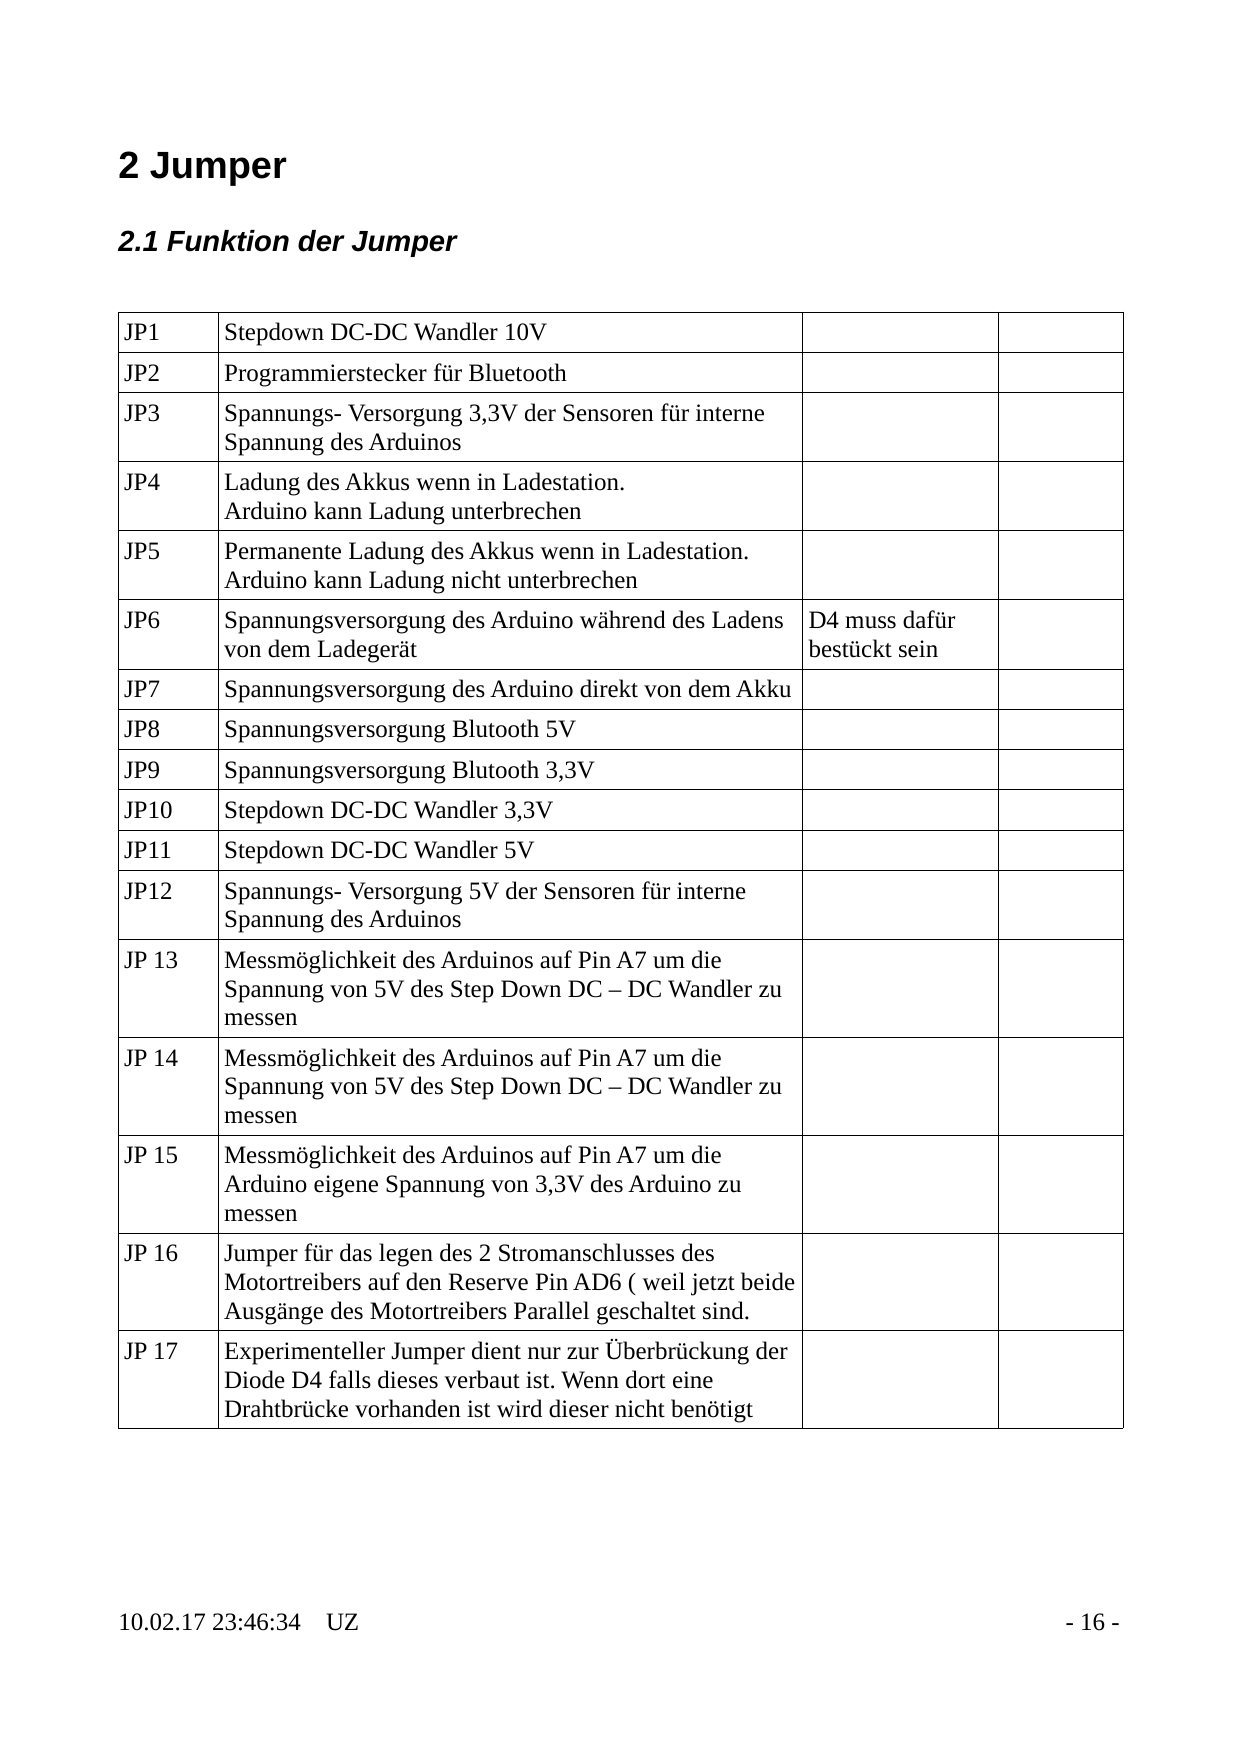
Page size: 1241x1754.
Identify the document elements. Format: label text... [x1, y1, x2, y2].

table_cell JP4 [119, 462, 218, 530]
table_cell [999, 1331, 1123, 1428]
table_cell Experimenteller Jumper dient nur zur Überbrückung der Diode D4 falls dieses verbaut ist. Wenn dort eine Drahtbrücke vorhanden ist wird dieser nicht benötigt [219, 1331, 802, 1428]
table_cell [803, 1331, 998, 1428]
table_cell JP6 [119, 600, 218, 668]
table_cell Stepdown DC-DC Wandler 3,3V [219, 790, 802, 830]
table_cell JP2 [119, 353, 218, 392]
table_cell Messmöglichkeit des Arduinos auf Pin A7 um die Arduino eigene Spannung von 3,3V des Arduino zu messen [219, 1136, 802, 1232]
table_cell JP5 [119, 531, 218, 599]
table_cell Permanente Ladung des Akkus wenn in Ladestation. Arduino kann Ladung nicht unterbrechen [219, 531, 802, 599]
table_cell Messmöglichkeit des Arduinos auf Pin A7 um die Spannung von 5V des Step Down DC – DC Wandler zu messen [219, 940, 802, 1037]
table_cell JP12 [119, 871, 218, 939]
table_cell [999, 670, 1123, 709]
table_cell [999, 1136, 1123, 1232]
table_cell [999, 710, 1123, 749]
table_cell [999, 353, 1123, 392]
table_header [803, 313, 998, 352]
table_cell [803, 710, 998, 749]
table_cell [803, 750, 998, 789]
table_cell JP 15 [119, 1136, 218, 1232]
table_cell [999, 1234, 1123, 1330]
table_cell [999, 790, 1123, 830]
table_cell Spannungsversorgung des Arduino direkt von dem Akku [219, 670, 802, 709]
table_cell Ladung des Akkus wenn in Ladestation. Arduino kann Ladung unterbrechen [219, 462, 802, 530]
table_cell [803, 1136, 998, 1232]
table_cell JP 17 [119, 1331, 218, 1428]
table_cell [999, 1038, 1123, 1135]
table_cell [999, 462, 1123, 530]
subtitle 2.1 Funktion der Jumper [118, 224, 1122, 258]
table_cell [999, 393, 1123, 461]
table_cell D4 muss dafür bestückt sein [803, 600, 998, 668]
table_header [999, 313, 1123, 352]
table_cell Spannungsversorgung des Arduino während des Ladens von dem Ladegerät [219, 600, 802, 668]
table_cell Spannungs- Versorgung 3,3V der Sensoren für interne Spannung des Arduinos [219, 393, 802, 461]
table_cell [803, 940, 998, 1037]
table_cell [803, 670, 998, 709]
table_cell Spannungs- Versorgung 5V der Sensoren für interne Spannung des Arduinos [219, 871, 802, 939]
table_cell Programmierstecker für Bluetooth [219, 353, 802, 392]
table_cell Stepdown DC-DC Wandler 5V [219, 831, 802, 870]
table_cell [803, 1038, 998, 1135]
table_header JP1 [119, 313, 218, 352]
table_cell [803, 462, 998, 530]
table_cell [999, 871, 1123, 939]
table_cell [803, 831, 998, 870]
table_cell Spannungsversorgung Blutooth 5V [219, 710, 802, 749]
table_cell [803, 871, 998, 939]
table_cell [999, 750, 1123, 789]
table_cell [999, 940, 1123, 1037]
table_cell [999, 831, 1123, 870]
table_cell [803, 393, 998, 461]
subtitle 2 Jumper [118, 143, 1122, 187]
table_cell Jumper für das legen des 2 Stromanschlusses des Motortreibers auf den Reserve Pin AD6 ( weil jetzt beide Ausgänge des Motortreibers Parallel geschaltet sind. [219, 1234, 802, 1330]
table_header Stepdown DC-DC Wandler 10V [219, 313, 802, 352]
table_cell [803, 531, 998, 599]
table_cell JP10 [119, 790, 218, 830]
table_cell [999, 600, 1123, 668]
table_cell JP11 [119, 831, 218, 870]
table_cell JP 14 [119, 1038, 218, 1135]
table_cell JP3 [119, 393, 218, 461]
table_cell JP9 [119, 750, 218, 789]
table_cell JP 16 [119, 1234, 218, 1330]
table_cell [803, 1234, 998, 1330]
table_cell Messmöglichkeit des Arduinos auf Pin A7 um die Spannung von 5V des Step Down DC – DC Wandler zu messen [219, 1038, 802, 1135]
table_cell [999, 531, 1123, 599]
table_cell JP 13 [119, 940, 218, 1037]
table_cell [803, 790, 998, 830]
table_cell [803, 353, 998, 392]
table_cell JP8 [119, 710, 218, 749]
table_cell JP7 [119, 670, 218, 709]
table_cell Spannungsversorgung Blutooth 3,3V [219, 750, 802, 789]
